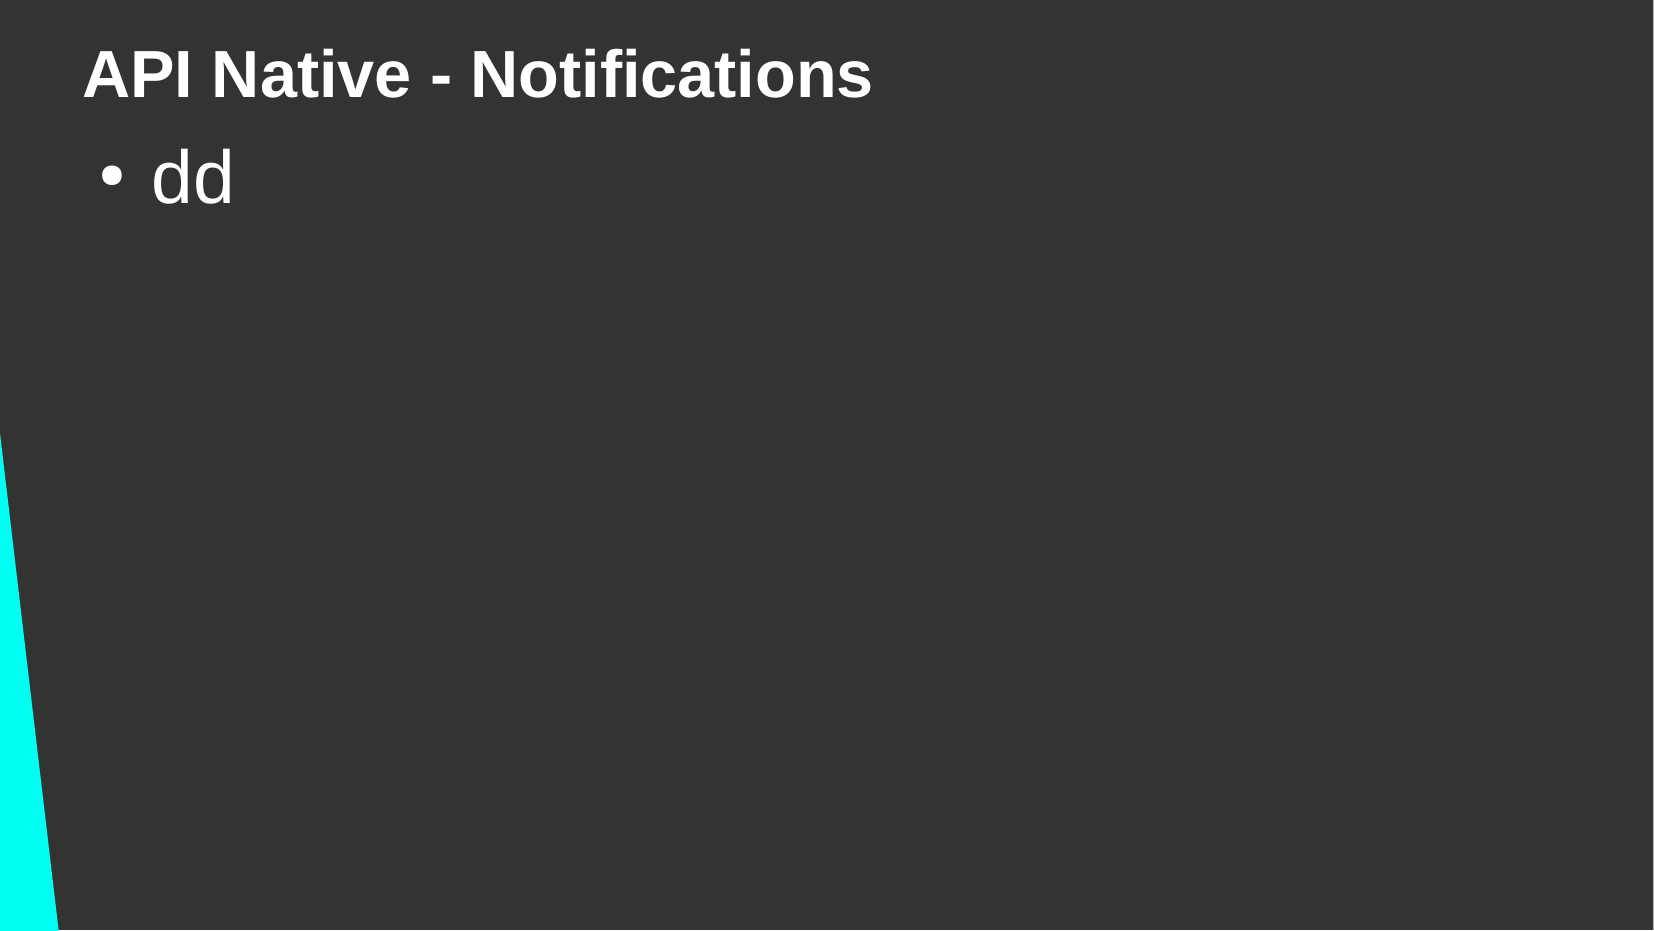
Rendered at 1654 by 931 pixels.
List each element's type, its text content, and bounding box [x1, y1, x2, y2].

list dd [80, 135, 1619, 857]
title API Native - Notifications [82, 37, 1571, 112]
text_box [0, 433, 59, 931]
